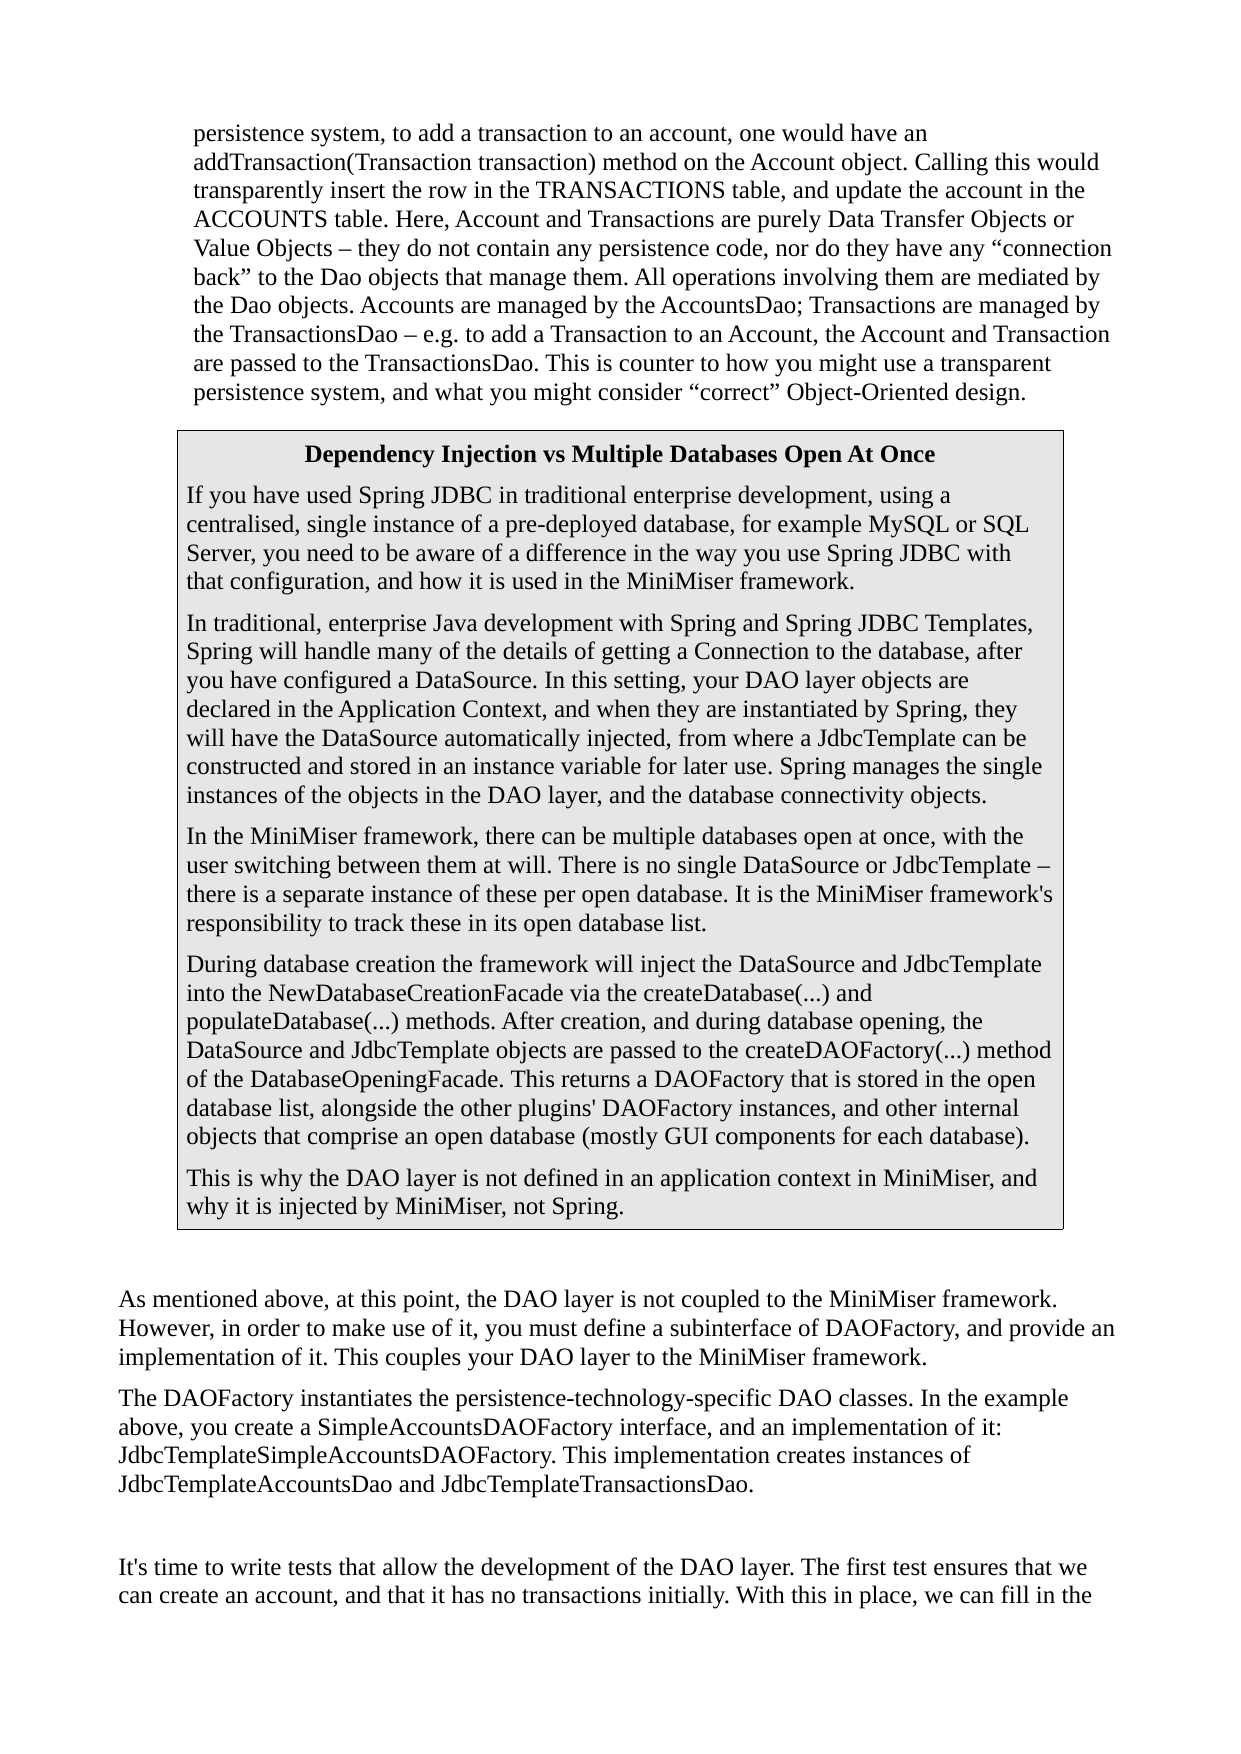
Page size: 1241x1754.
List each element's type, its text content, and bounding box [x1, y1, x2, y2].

text This is why the DAO layer is not defined in an application context in MiniMiser, and why it is injected by MiniMiser, not Spring. [186, 1163, 1054, 1220]
text As mentioned above, at this point, the DAO layer is not coupled to the MiniMiser framework. However, in order to make use of it, you must define a subinterface of DAOFactory, and provide an implementation of it. This couples your DAO layer to the MiniMiser framework. [118, 1284, 1122, 1371]
text In traditional, enterprise Java development with Spring and Spring JDBC Templates, Spring will handle many of the details of getting a Connection to the database, after you have configured a DataSource. In this setting, your DAO layer objects are declared in the Application Context, and when they are instantiated by Spring, they will have the DataSource automatically injected, from where a JdbcTemplate can be constructed and stored in an instance variable for later use. Spring manages the single instances of the objects in the DAO layer, and the database connectivity objects. [186, 608, 1054, 809]
text If you have used Spring JDBC in traditional enterprise development, using a centralised, single instance of a pre-deployed database, for example MySQL or SQL Server, you need to be aware of a difference in the way you use Spring JDBC with that configuration, and how it is used in the MiniMiser framework. [186, 480, 1054, 595]
text The DAOFactory instantiates the persistence-technology-specific DAO classes. In the example above, you create a SimpleAccountsDAOFactory interface, and an implementation of it: JdbcTemplateSimpleAccountsDAOFactory. This implementation creates instances of JdbcTemplateAccountsDao and JdbcTemplateTransactionsDao. [118, 1383, 1122, 1498]
text Dependency Injection vs Multiple Databases Open At Once [186, 439, 1054, 468]
list persistence system, to add a transaction to an account, one would have an addTransaction(Transaction transaction) method on the Account object. Calling this would transparently insert the row in the TRANSACTIONS table, and update the account in the ACCOUNTS table. Here, Account and Transactions are purely Data Transfer Objects or Value Objects – they do not contain any persistence code, nor do they have any “connection back” to the Dao objects that manage them. All operations involving them are mediated by the Dao objects. Accounts are managed by the AccountsDao; Transactions are managed by the TransactionsDao – e.g. to add a Transaction to an Account, the Account and Transaction are passed to the TransactionsDao. This is counter to how you might use a transparent persistence system, and what you might consider “correct” Object-Oriented design. [156, 118, 1122, 406]
text In the MiniMiser framework, there can be multiple databases open at once, with the user switching between them at will. There is no single DataSource or JdbcTemplate – there is a separate instance of these per open database. It is the MiniMiser framework's responsibility to track these in its open database list. [186, 821, 1054, 936]
text It's time to write tests that allow the development of the DAO layer. The first test ensures that we can create an account, and that it has no transactions initially. With this in place, we can fill in the [118, 1552, 1122, 1609]
text During database creation the framework will inject the DataSource and JdbcTemplate into the NewDatabaseCreationFacade via the createDatabase(...) and populateDatabase(...) methods. After creation, and during database opening, the DataSource and JdbcTemplate objects are passed to the createDAOFactory(...) method of the DatabaseOpeningFacade. This returns a DAOFactory that is stored in the open database list, alongside the other plugins' DAOFactory instances, and other internal objects that comprise an open database (mostly GUI components for each database). [186, 949, 1054, 1150]
